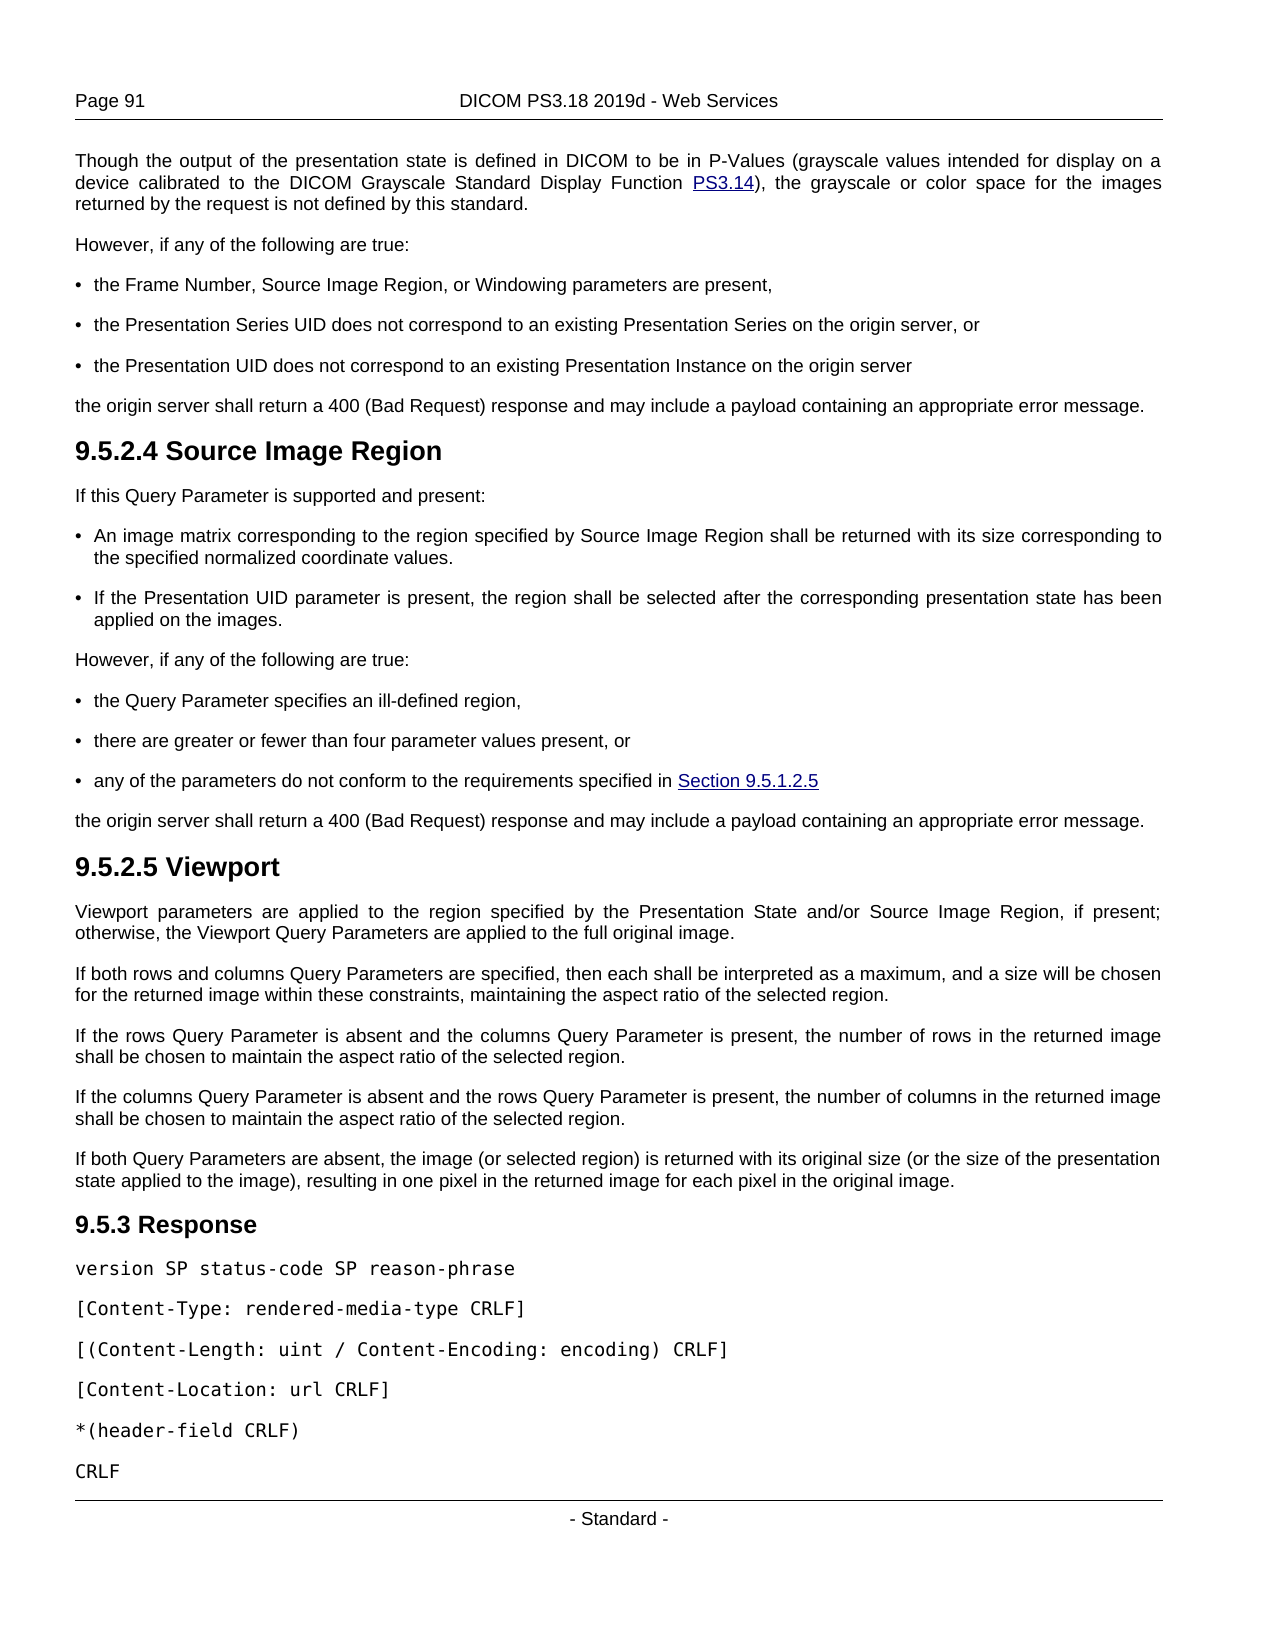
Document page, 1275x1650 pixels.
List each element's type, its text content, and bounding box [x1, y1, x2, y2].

text If this Query Parameter is supported and present: [75, 485, 1162, 507]
text However, if any of the following are true: [75, 649, 1162, 671]
text Viewport parameters are applied to the region specified by the Presentation State and/or Source Image Region, if present; otherwise, the Viewport Query Parameters are applied to the full original image. [75, 901, 1162, 944]
text • An image matrix corresponding to the region specified by Source Image Region shall be returned with its size corresponding to the specified normalized coordinate values. [75, 525, 1162, 568]
text If the columns Query Parameter is absent and the rows Query Parameter is present, the number of columns in the returned image shall be chosen to maintain the aspect ratio of the selected region. [75, 1086, 1162, 1129]
text CRLF [75, 1461, 1162, 1482]
text the origin server shall return a 400 (Bad Request) response and may include a payload containing an appropriate error message. [75, 395, 1162, 416]
text • any of the parameters do not conform to the requirements specified in Section 9.5.1.2.5 [75, 770, 1162, 792]
text [(Content-Length: uint / Content-Encoding: encoding) CRLF] [75, 1339, 1162, 1361]
text If the rows Query Parameter is absent and the columns Query Parameter is present, the number of rows in the returned image shall be chosen to maintain the aspect ratio of the selected region. [75, 1024, 1162, 1067]
text Though the output of the presentation state is defined in DICOM to be in P-Values (grayscale values intended for display on a device calibrated to the DICOM Grayscale Standard Display Function PS3.14), the grayscale or color space for the images returned by the request is not defined by this standard. [75, 150, 1162, 215]
text 9.5.2.5 Viewport [75, 851, 1162, 882]
text If both rows and columns Query Parameters are specified, then each shall be interpreted as a maximum, and a size will be chosen for the returned image within these constraints, maintaining the aspect ratio of the selected region. [75, 962, 1162, 1006]
text 9.5.3 Response [75, 1210, 1162, 1239]
text version SP status-code SP reason-phrase [75, 1257, 1162, 1279]
text • the Presentation Series UID does not correspond to an existing Presentation Series on the origin server, or [75, 314, 1162, 336]
text • the Query Parameter specifies an ill-defined region, [75, 689, 1162, 711]
text If both Query Parameters are absent, the image (or selected region) is returned with its original size (or the size of the presentation state applied to the image), resulting in one pixel in the returned image for each pixel in the original image. [75, 1148, 1162, 1191]
text • the Presentation UID does not correspond to an existing Presentation Instance on the origin server [75, 354, 1162, 376]
text However, if any of the following are true: [75, 233, 1162, 255]
text 9.5.2.4 Source Image Region [75, 435, 1162, 466]
text • there are greater or fewer than four parameter values present, or [75, 730, 1162, 751]
text *(header-field CRLF) [75, 1420, 1162, 1442]
text the origin server shall return a 400 (Bad Request) response and may include a payload containing an appropriate error message. [75, 810, 1162, 832]
text • the Frame Number, Source Image Region, or Windowing parameters are present, [75, 274, 1162, 295]
text • If the Presentation UID parameter is present, the region shall be selected after the corresponding presentation state has been applied on the images. [75, 587, 1162, 630]
text [Content-Location: url CRLF] [75, 1379, 1162, 1401]
text [Content-Type: rendered-media-type CRLF] [75, 1298, 1162, 1320]
